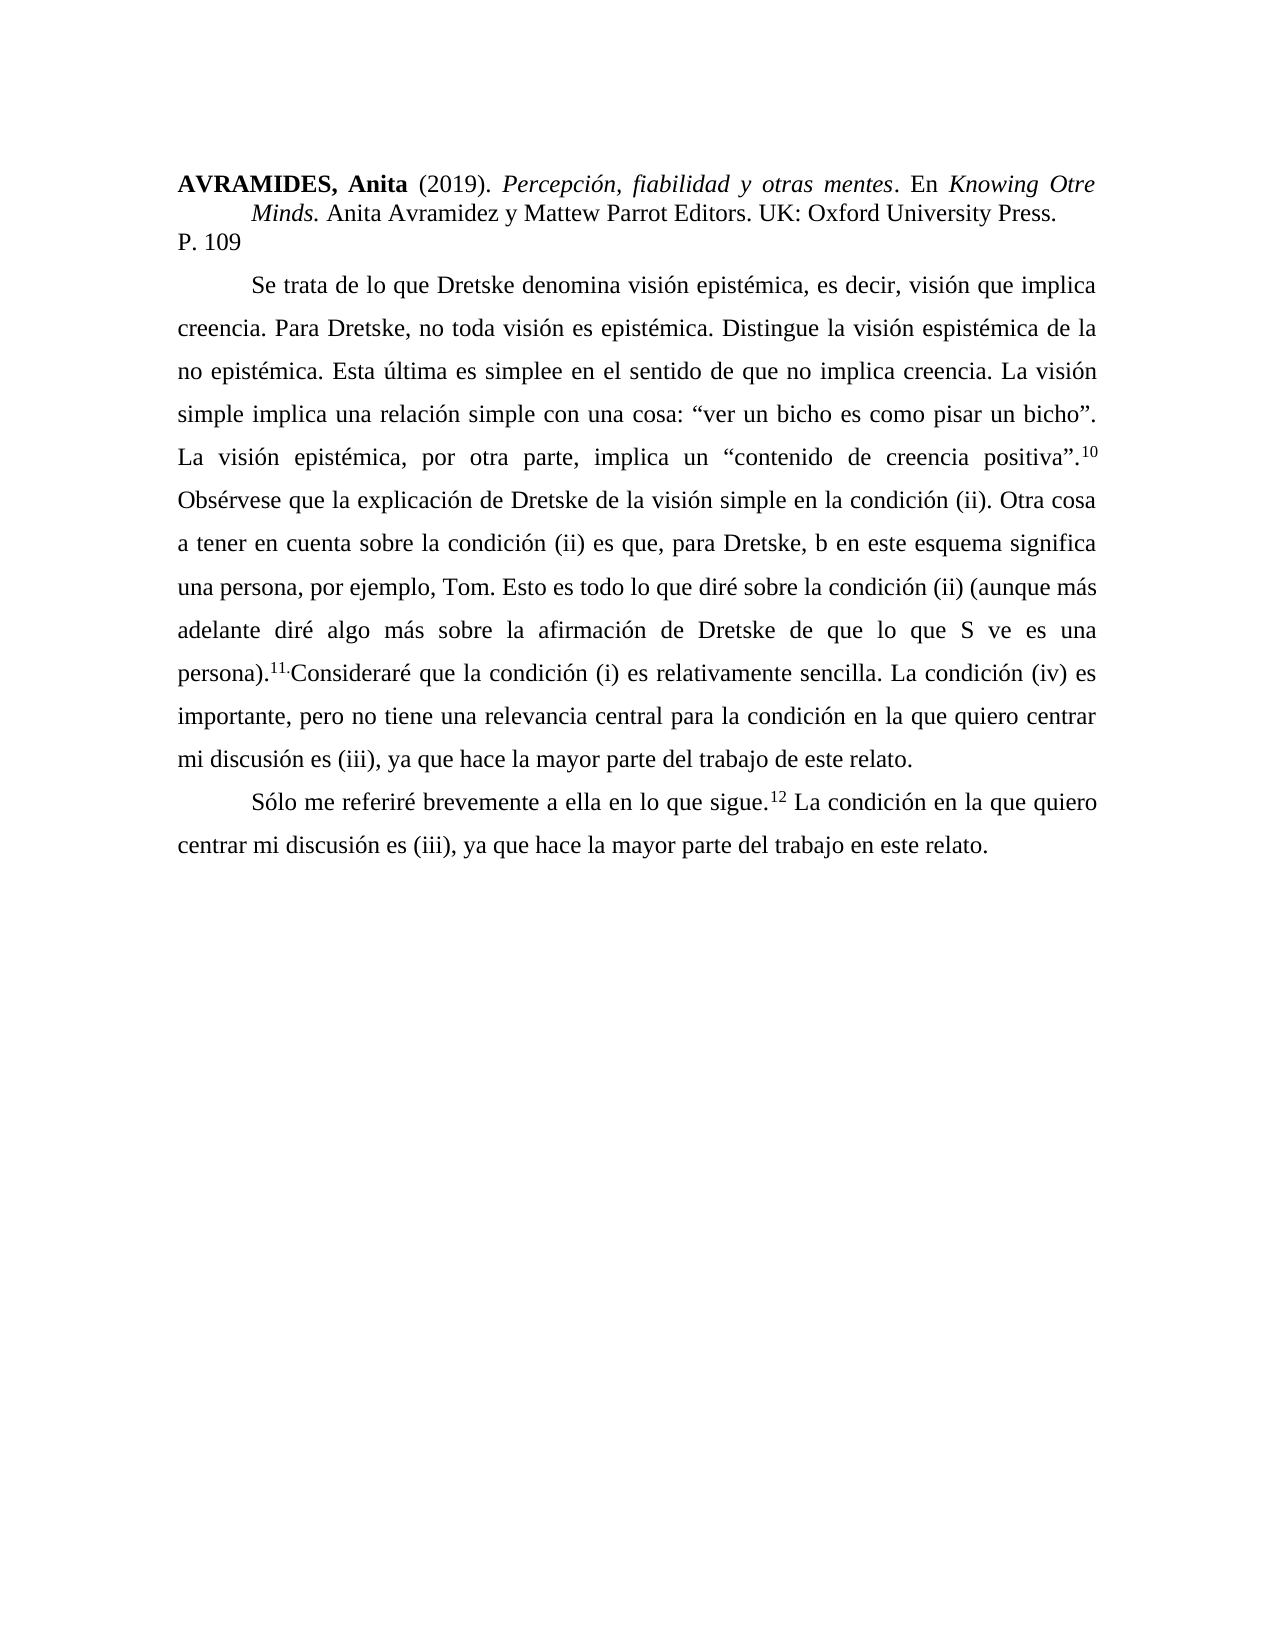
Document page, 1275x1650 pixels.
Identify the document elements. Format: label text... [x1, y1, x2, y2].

text P. 109 [177, 227, 1098, 255]
text AVRAMIDES, Anita (2019). Percepción, fiabilidad y otras mentes. En Knowing Otre Minds. Anita Avramidez y Mattew Parrot Editors. UK: Oxford University Press. [177, 169, 1098, 227]
text Se trata de lo que Dretske denomina visión epistémica, es decir, visión que implica creencia. Para Dretske, no toda visión es epistémica. Distingue la visión espistémica de la no epistémica. Esta última es simplee en el sentido de que no implica creencia. La visión simple implica una relación simple con una cosa: “ver un bicho es como pisar un bicho”. La visión epistémica, por otra parte, implica un “contenido de creencia positiva”.10 Obsérvese que la explicación de Dretske de la visión simple en la condición (ii). Otra cosa a tener en cuenta sobre la condición (ii) es que, para Dretske, b en este esquema significa una persona, por ejemplo, Tom. Esto es todo lo que diré sobre la condición (ii) (aunque más adelante diré algo más sobre la afirmación de Dretske de que lo que S ve es una persona).11.Consideraré que la condición (i) es relativamente sencilla. La condición (iv) es importante, pero no tiene una relevancia central para la condición en la que quiero centrar mi discusión es (iii), ya que hace la mayor parte del trabajo de este relato. [177, 270, 1098, 773]
text Sólo me referiré brevemente a ella en lo que sigue.12 La condición en la que quiero centrar mi discusión es (iii), ya que hace la mayor parte del trabajo en este relato. [177, 787, 1098, 859]
